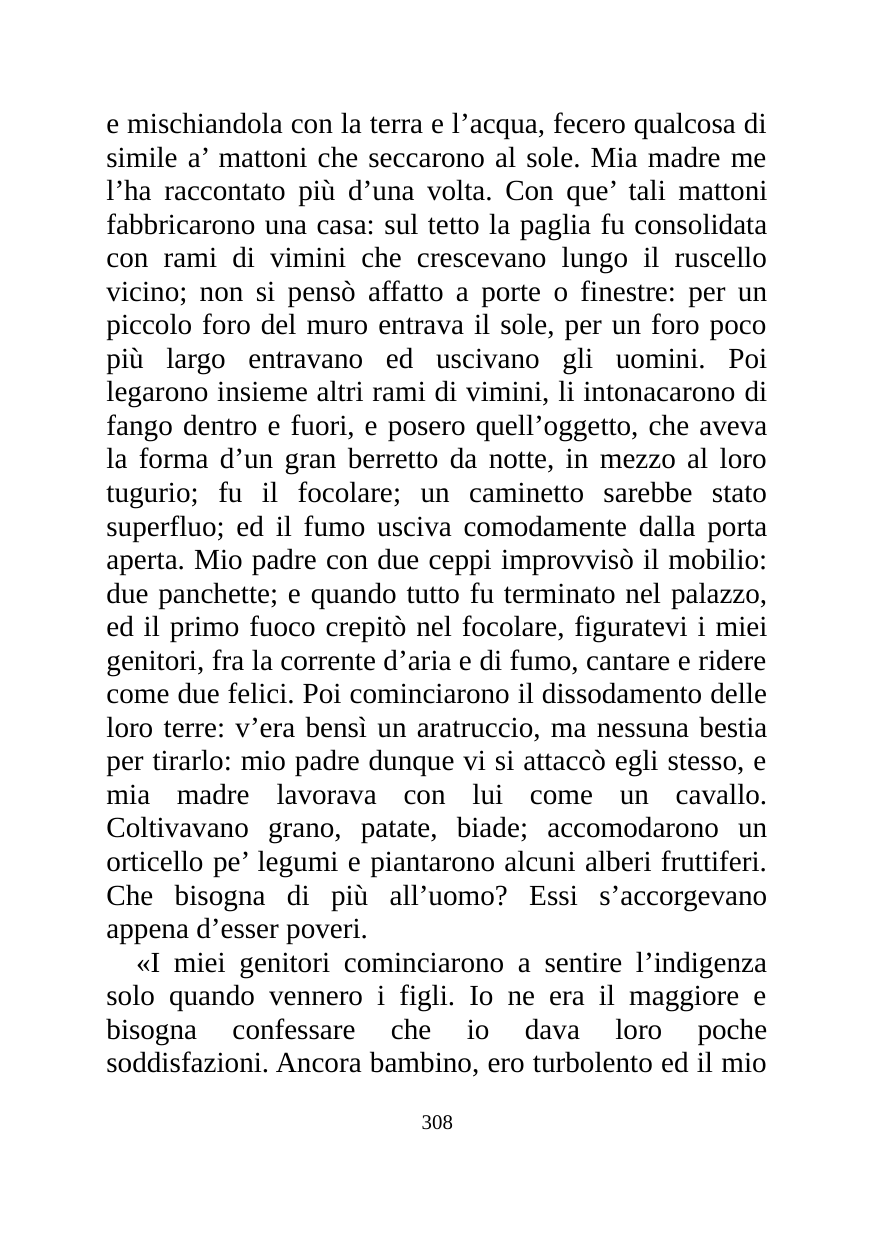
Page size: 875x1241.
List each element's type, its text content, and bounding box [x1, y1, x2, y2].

text «I miei genitori cominciarono a sentire l’indigenza solo quando vennero i figli. Io ne era il maggiore e bisogna confessare che io dava loro poche soddisfazioni. Ancora bambino, ero turbolento ed il mio [106, 945, 768, 1079]
text e mischiandola con la terra e l’acqua, fecero qualcosa di simile a’ mattoni che seccarono al sole. Mia madre me l’ha raccontato più d’una volta. Con que’ tali mattoni fabbricarono una casa: sul tetto la paglia fu consolidata con rami di vimini che crescevano lungo il ruscello vicino; non si pensò affatto a porte o finestre: per un piccolo foro del muro entrava il sole, per un foro poco più largo entravano ed uscivano gli uomini. Poi legarono insieme altri rami di vimini, li intonacarono di fango dentro e fuori, e posero quell’oggetto, che aveva la forma d’un gran berretto da notte, in mezzo al loro tugurio; fu il focolare; un caminetto sarebbe stato superfluo; ed il fumo usciva comodamente dalla porta aperta. Mio padre con due ceppi improvvisò il mobilio: due panchette; e quando tutto fu terminato nel palazzo, ed il primo fuoco crepitò nel focolare, figuratevi i miei genitori, fra la corrente d’aria e di fumo, cantare e ridere come due felici. Poi cominciarono il dissodamento delle loro terre: v’era bensì un aratruccio, ma nessuna bestia per tirarlo: mio padre dunque vi si attaccò egli stesso, e mia madre lavorava con lui come un cavallo. Coltivavano grano, patate, biade; accomodarono un orticello pe’ legumi e piantarono alcuni alberi fruttiferi. Che bisogna di più all’uomo? Essi s’accorgevano appena d’esser poveri. [106, 106, 768, 945]
